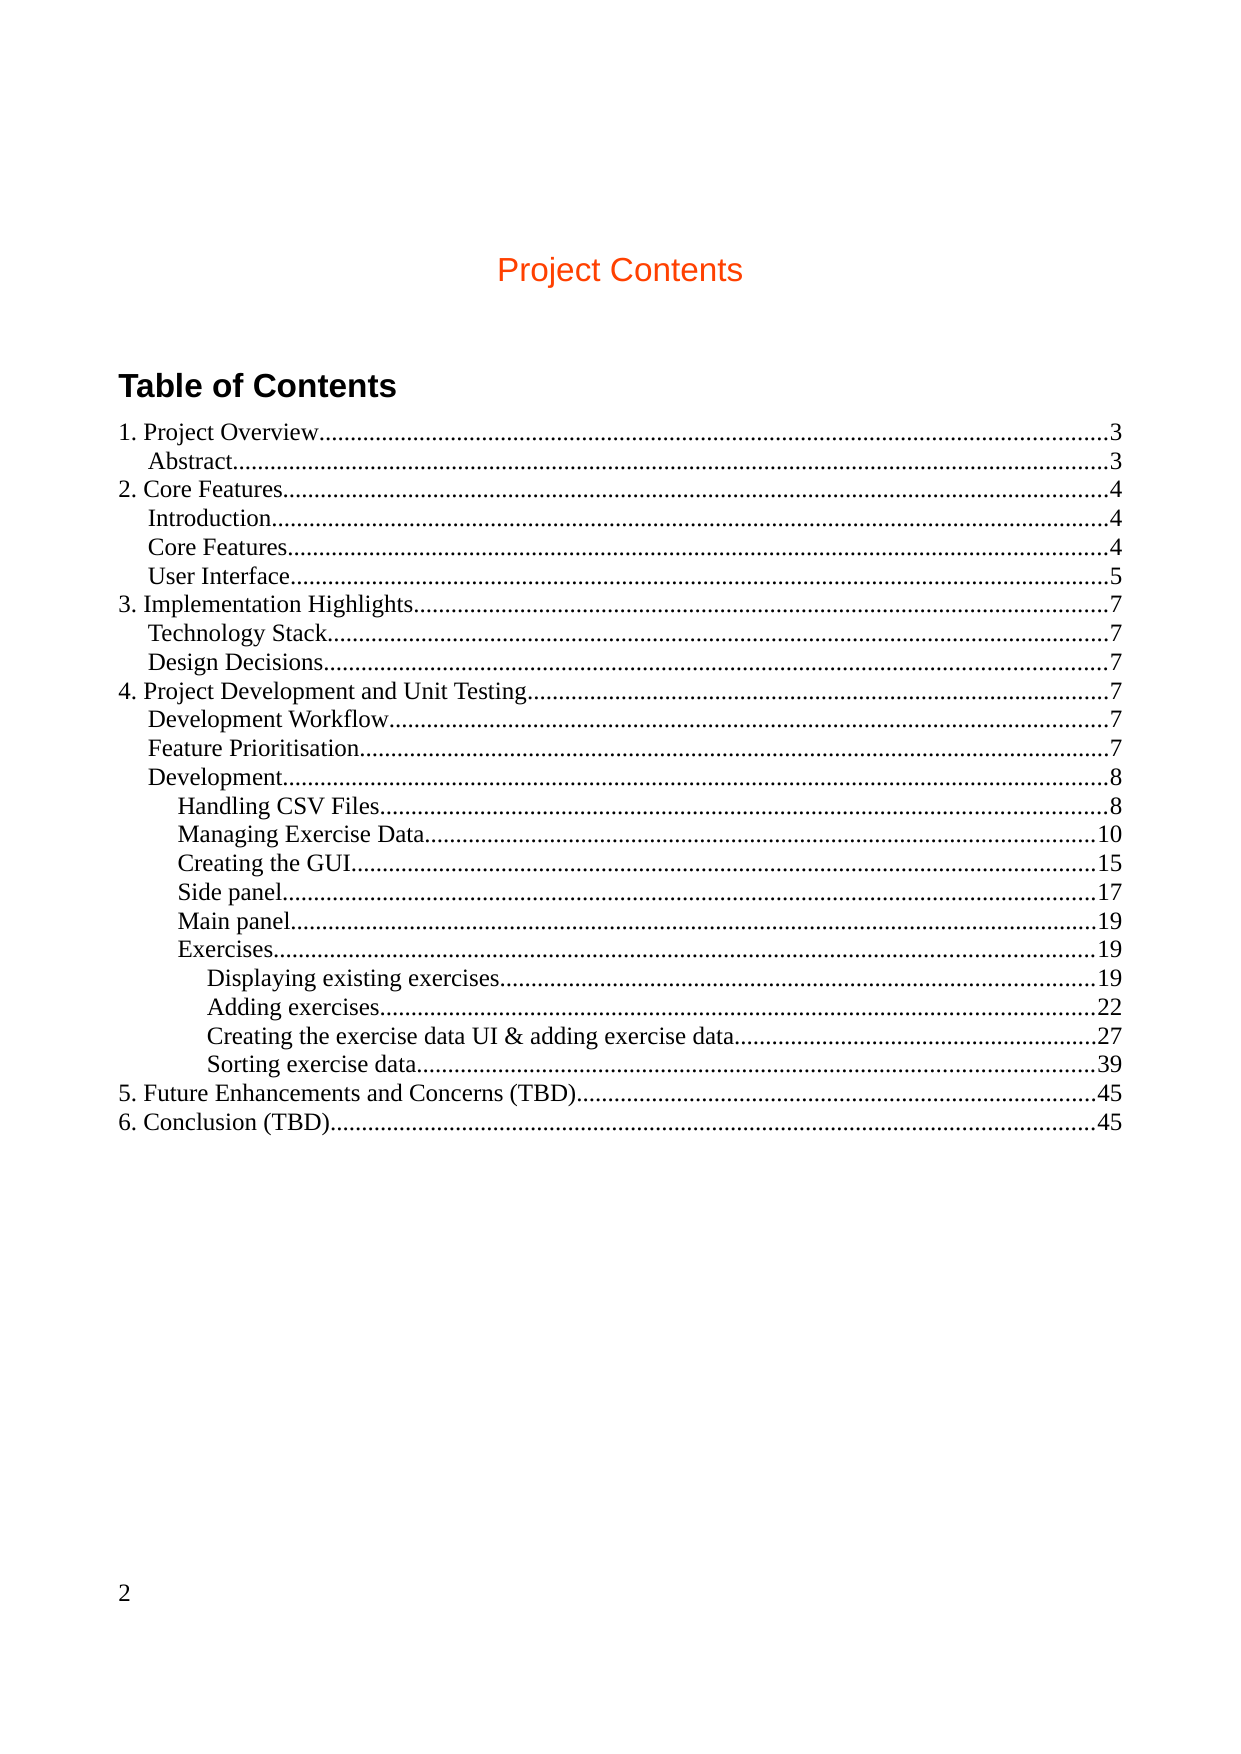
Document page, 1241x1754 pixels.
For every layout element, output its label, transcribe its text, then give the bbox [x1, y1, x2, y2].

text Creating the GUI 15 [177, 848, 1122, 877]
text 1. Project Overview 3 [118, 417, 1122, 446]
text Design Decisions 7 [148, 647, 1122, 676]
text Sorting exercise data 39 [207, 1049, 1122, 1078]
text Exercises 19 [177, 934, 1122, 963]
text 3. Implementation Highlights 7 [118, 589, 1122, 618]
text 4. Project Development and Unit Testing 7 [118, 676, 1122, 704]
text Side panel 17 [177, 877, 1122, 906]
text Introduction 4 [148, 503, 1122, 532]
text Adding exercises 22 [207, 992, 1122, 1021]
text Feature Prioritisation 7 [148, 733, 1122, 762]
text 2. Core Features 4 [118, 474, 1122, 503]
text Handling CSV Files 8 [177, 791, 1122, 819]
text 6. Conclusion (TBD) 45 [118, 1107, 1122, 1136]
subtitle Table of Contents [118, 366, 1122, 404]
text User Interface 5 [148, 561, 1122, 589]
text Abstract 3 [148, 446, 1122, 474]
text Project Contents [118, 250, 1122, 288]
text 5. Future Enhancements and Concerns (TBD) 45 [118, 1078, 1122, 1107]
text Main panel 19 [177, 906, 1122, 934]
text Displaying existing exercises 19 [207, 963, 1122, 992]
text Development Workflow 7 [148, 704, 1122, 733]
text Development 8 [148, 762, 1122, 791]
text Managing Exercise Data 10 [177, 819, 1122, 848]
text Technology Stack 7 [148, 618, 1122, 647]
text Core Features 4 [148, 532, 1122, 561]
text Creating the exercise data UI & adding exercise data 27 [207, 1021, 1122, 1049]
